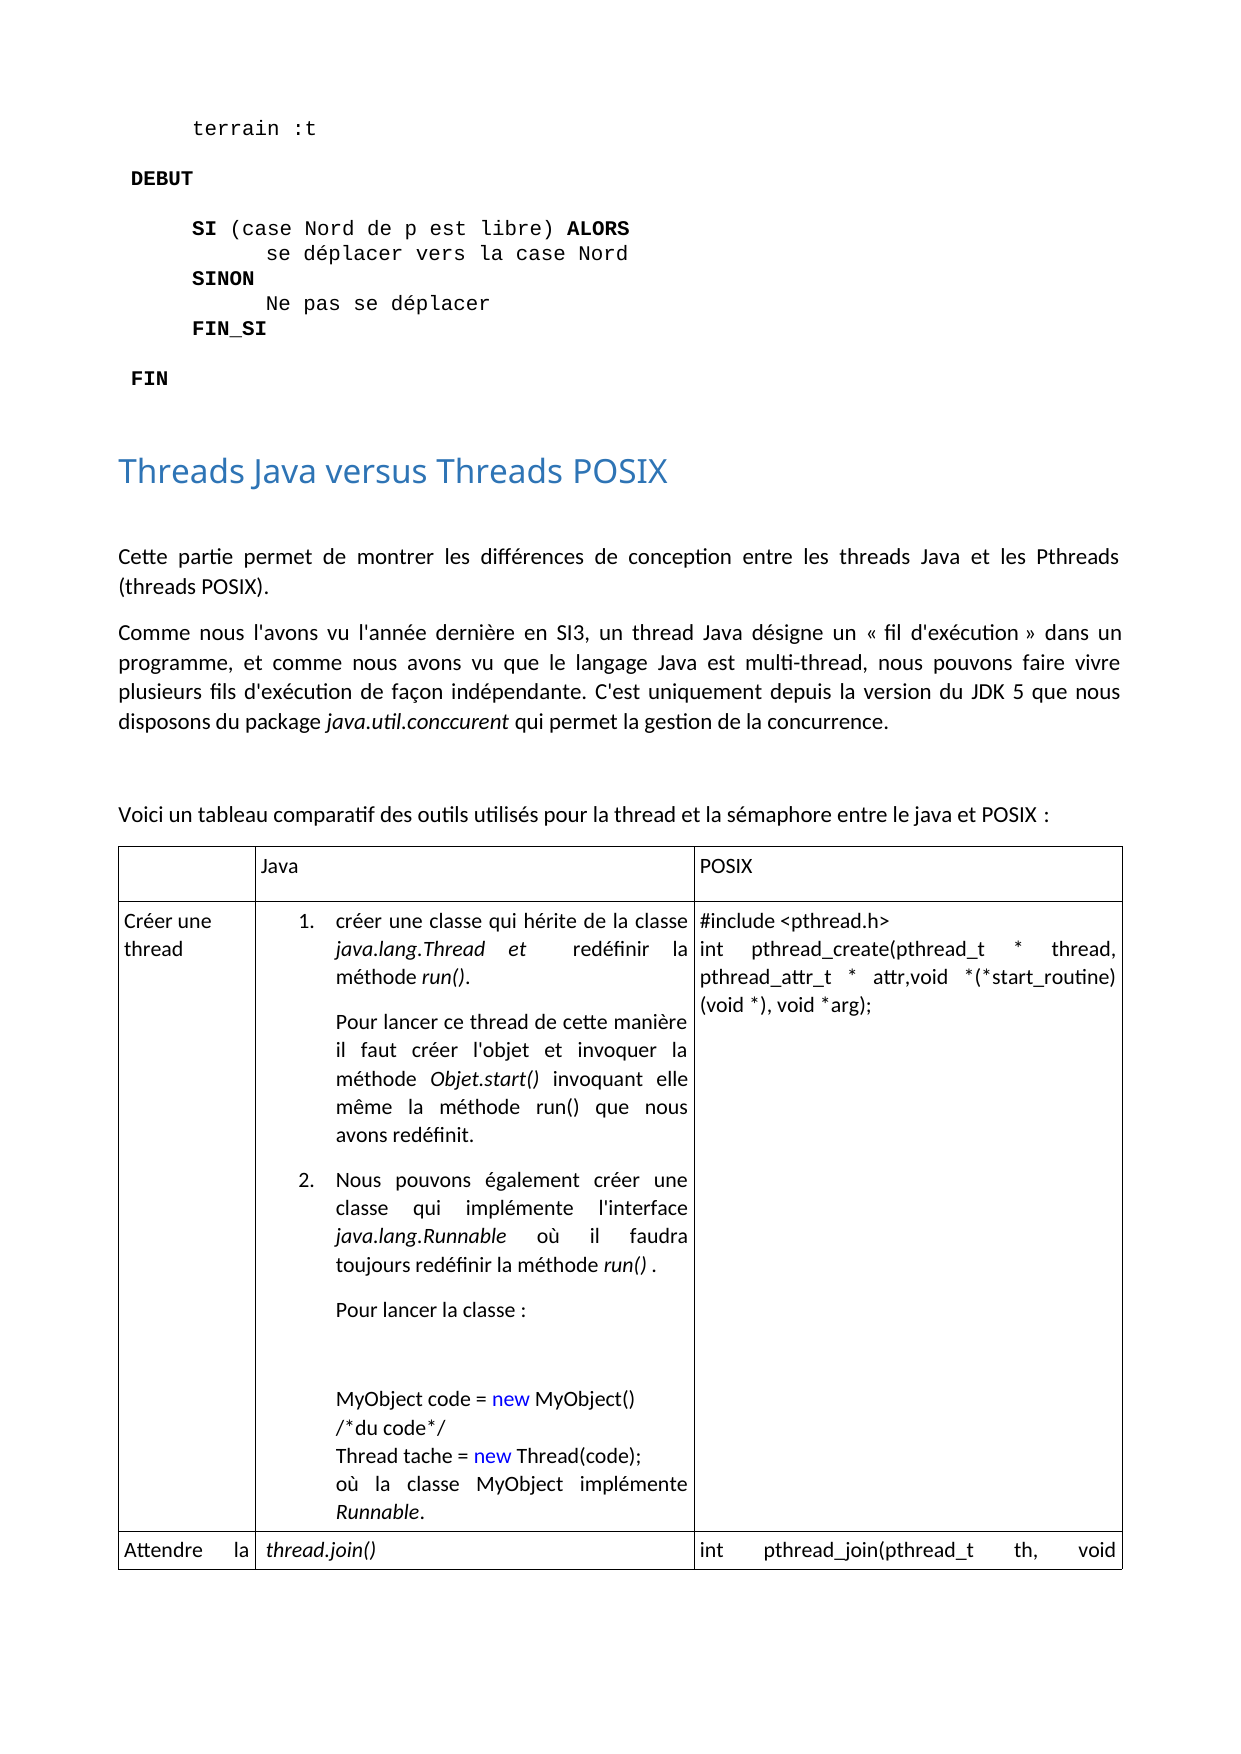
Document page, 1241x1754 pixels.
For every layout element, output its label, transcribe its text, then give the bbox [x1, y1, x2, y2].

text terrain :t [118, 118, 1122, 142]
text FIN_SI [118, 318, 1122, 342]
text Cette partie permet de montrer les différences de conception entre les threads Java et les Pthreads (threads POSIX). [118, 542, 1122, 600]
table_cell thread.join() [256, 1532, 694, 1569]
table_cell Attendre la [119, 1532, 255, 1569]
text se déplacer vers la case Nord [118, 243, 1122, 267]
text Ne pas se déplacer [118, 293, 1122, 317]
text SINON [118, 268, 1122, 292]
table_header Java [256, 847, 694, 901]
text Voici un tableau comparatif des outils utilisés pour la thread et la sémaphore entre le java et POSIX : [118, 800, 1122, 828]
table_header [119, 847, 255, 901]
table_cell Créer une thread [119, 902, 255, 1531]
text FIN [118, 368, 1122, 392]
text Comme nous l'avons vu l'année dernière en SI3, un thread Java désigne un « fil d'exécution » dans un programme, et comme nous avons vu que le langage Java est multi-thread, nous pouvons faire vivre plusieurs fils d'exécution de façon indépendante. C'est uniquement depuis la version du JDK 5 que nous disposons du package java.util.conccurent qui permet la gestion de la concurrence. [118, 618, 1122, 735]
text SI (case Nord de p est libre) ALORS [118, 218, 1122, 242]
table_cell int pthread_join(pthread_t th, void [695, 1532, 1122, 1569]
subtitle Threads Java versus Threads POSIX [118, 448, 1122, 493]
table_cell #include <pthread.h> int pthread_create(pthread_t * thread, pthread_attr_t * attr,void *(*start_routine) (void *), void *arg); [695, 902, 1122, 1531]
table_header POSIX [695, 847, 1122, 901]
text DEBUT [118, 168, 1122, 192]
table_cell créer une classe qui hérite de la classe java.lang.Thread et redéfinir la méthode run(). Pour lancer ce thread de cette manière il faut créer l'objet et invoquer la méthode Objet.start() invoquant elle même la méthode run() que nous avons redéfinit. Nous pouvons également créer une classe qui implémente l'interface java.lang.Runnable où il faudra toujours redéfinir la méthode run() . Pour lancer la classe : MyObject code = new MyObject() /*du code*/ Thread tache = new Thread(code); où la classe MyObject implémente Runnable. [256, 902, 694, 1531]
